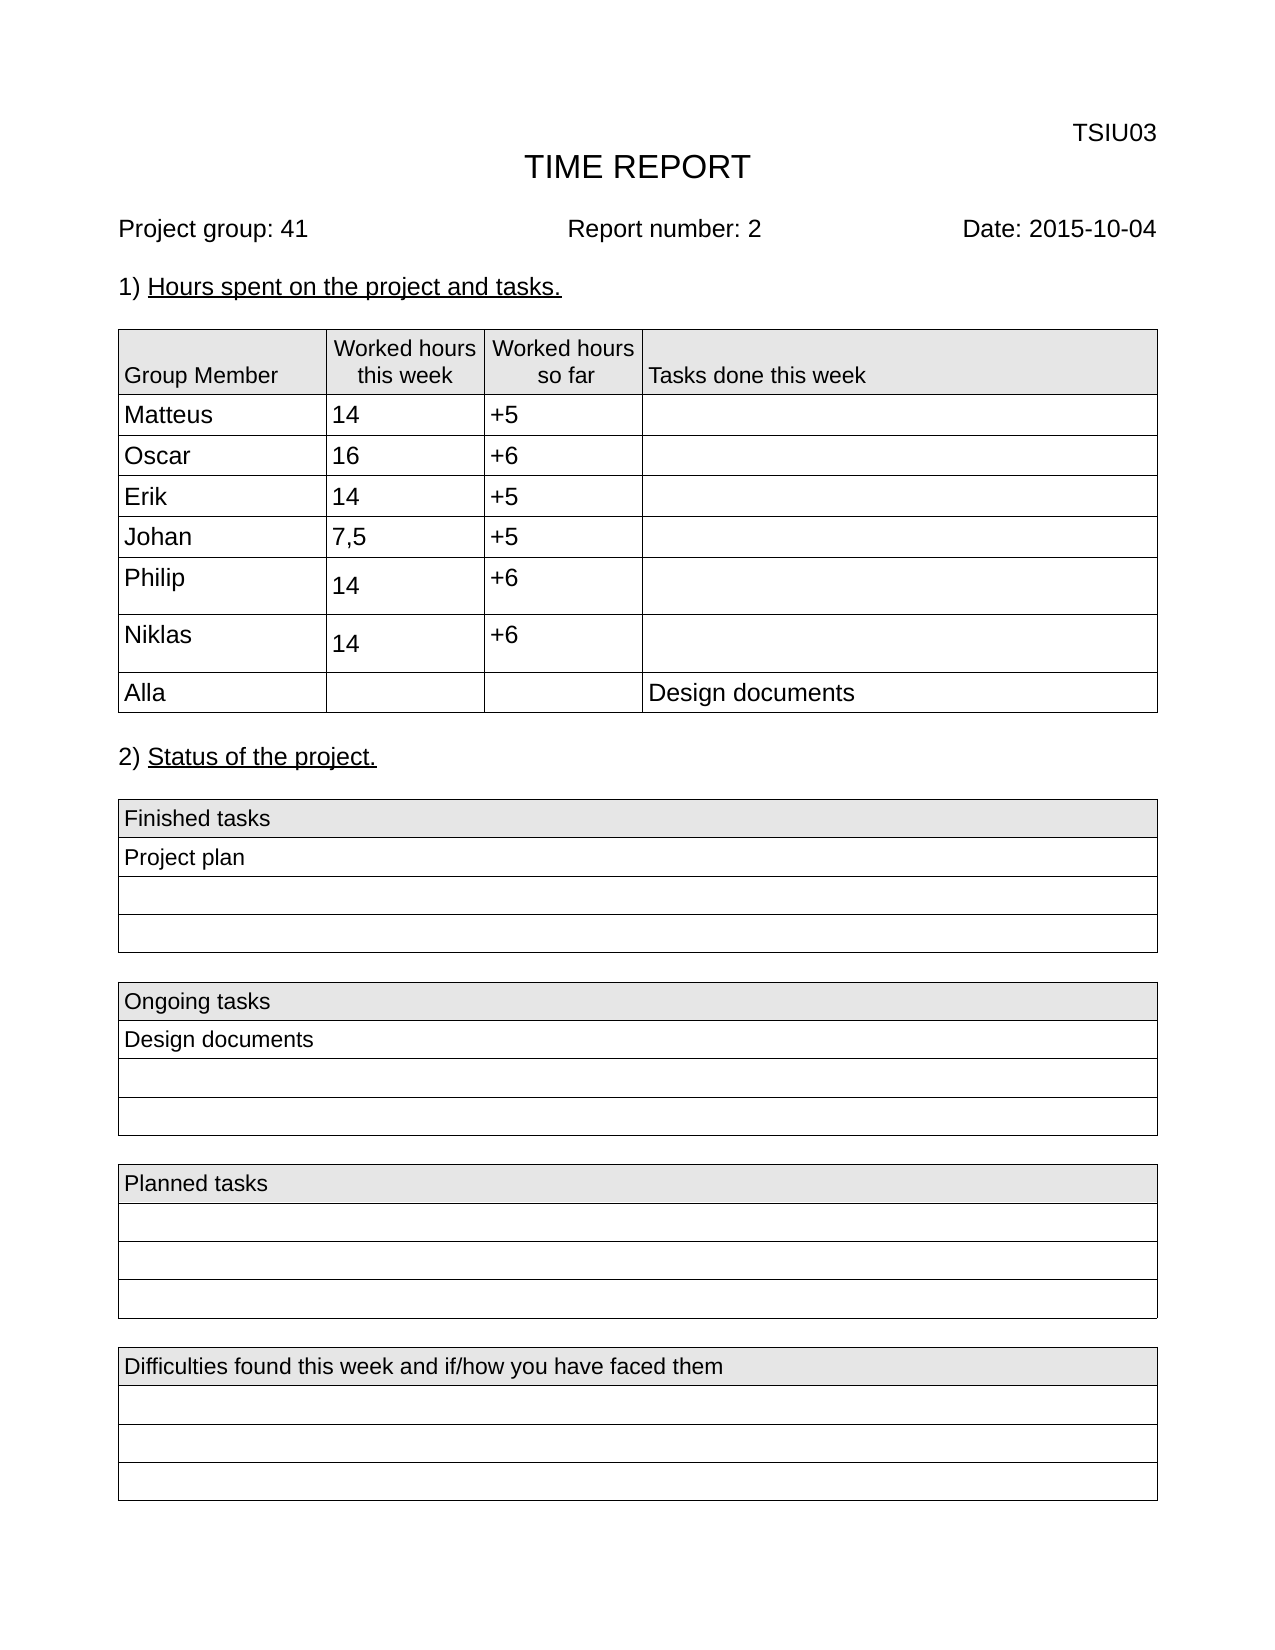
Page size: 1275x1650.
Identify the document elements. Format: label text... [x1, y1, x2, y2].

table_cell Matteus [119, 395, 326, 434]
table_cell Design documents [119, 1021, 1157, 1058]
table_cell [643, 476, 1157, 516]
table_cell [119, 1242, 1157, 1279]
table_cell +6 [485, 558, 642, 614]
table_cell 14 [327, 395, 484, 434]
table_cell 14 [327, 558, 484, 614]
text Project group: 41 Report number: 2 Date: 2015-10-04 [118, 214, 1157, 243]
table_cell Niklas [119, 615, 326, 671]
text 1) Hours spent on the project and tasks. [118, 272, 1157, 300]
table_cell +5 [485, 517, 642, 557]
table_header Tasks done this week [643, 330, 1157, 394]
table_cell +6 [485, 615, 642, 671]
table_cell +5 [485, 476, 642, 516]
table_cell [643, 517, 1157, 557]
table_header Worked hours so far [485, 330, 642, 394]
table_cell [119, 1463, 1157, 1500]
text TIME REPORT [118, 147, 1157, 185]
table_cell [119, 1386, 1157, 1423]
table_cell Johan [119, 517, 326, 557]
table_cell [119, 1204, 1157, 1241]
table_cell [643, 436, 1157, 475]
table_cell [327, 673, 484, 712]
table_cell 14 [327, 476, 484, 516]
table_cell Project plan [119, 838, 1157, 876]
text 2) Status of the project. [118, 741, 1157, 770]
table_cell [643, 615, 1157, 671]
table_cell [119, 915, 1157, 952]
table_cell [119, 1059, 1157, 1097]
table_header Worked hours this week [327, 330, 484, 394]
table_cell Philip [119, 558, 326, 614]
table_header Group Member [119, 330, 326, 394]
table_cell [119, 1098, 1157, 1135]
table_cell Alla [119, 673, 326, 712]
table_cell 7,5 [327, 517, 484, 557]
table_cell [119, 1425, 1157, 1462]
table_cell 14 [327, 615, 484, 671]
table_cell [643, 558, 1157, 614]
table_cell [643, 395, 1157, 434]
text TSIU03 [118, 118, 1157, 147]
table_cell Design documents [643, 673, 1157, 712]
table_cell [119, 877, 1157, 914]
table_cell +6 [485, 436, 642, 475]
table_header Finished tasks [119, 800, 1157, 837]
table_cell [119, 1280, 1157, 1317]
table_cell Erik [119, 476, 326, 516]
table_cell 16 [327, 436, 484, 475]
table_cell Oscar [119, 436, 326, 475]
table_header Difficulties found this week and if/how you have faced them [119, 1348, 1157, 1385]
table_cell +5 [485, 395, 642, 434]
table_header Ongoing tasks [119, 983, 1157, 1020]
table_header Planned tasks [119, 1165, 1157, 1202]
table_cell [485, 673, 642, 712]
